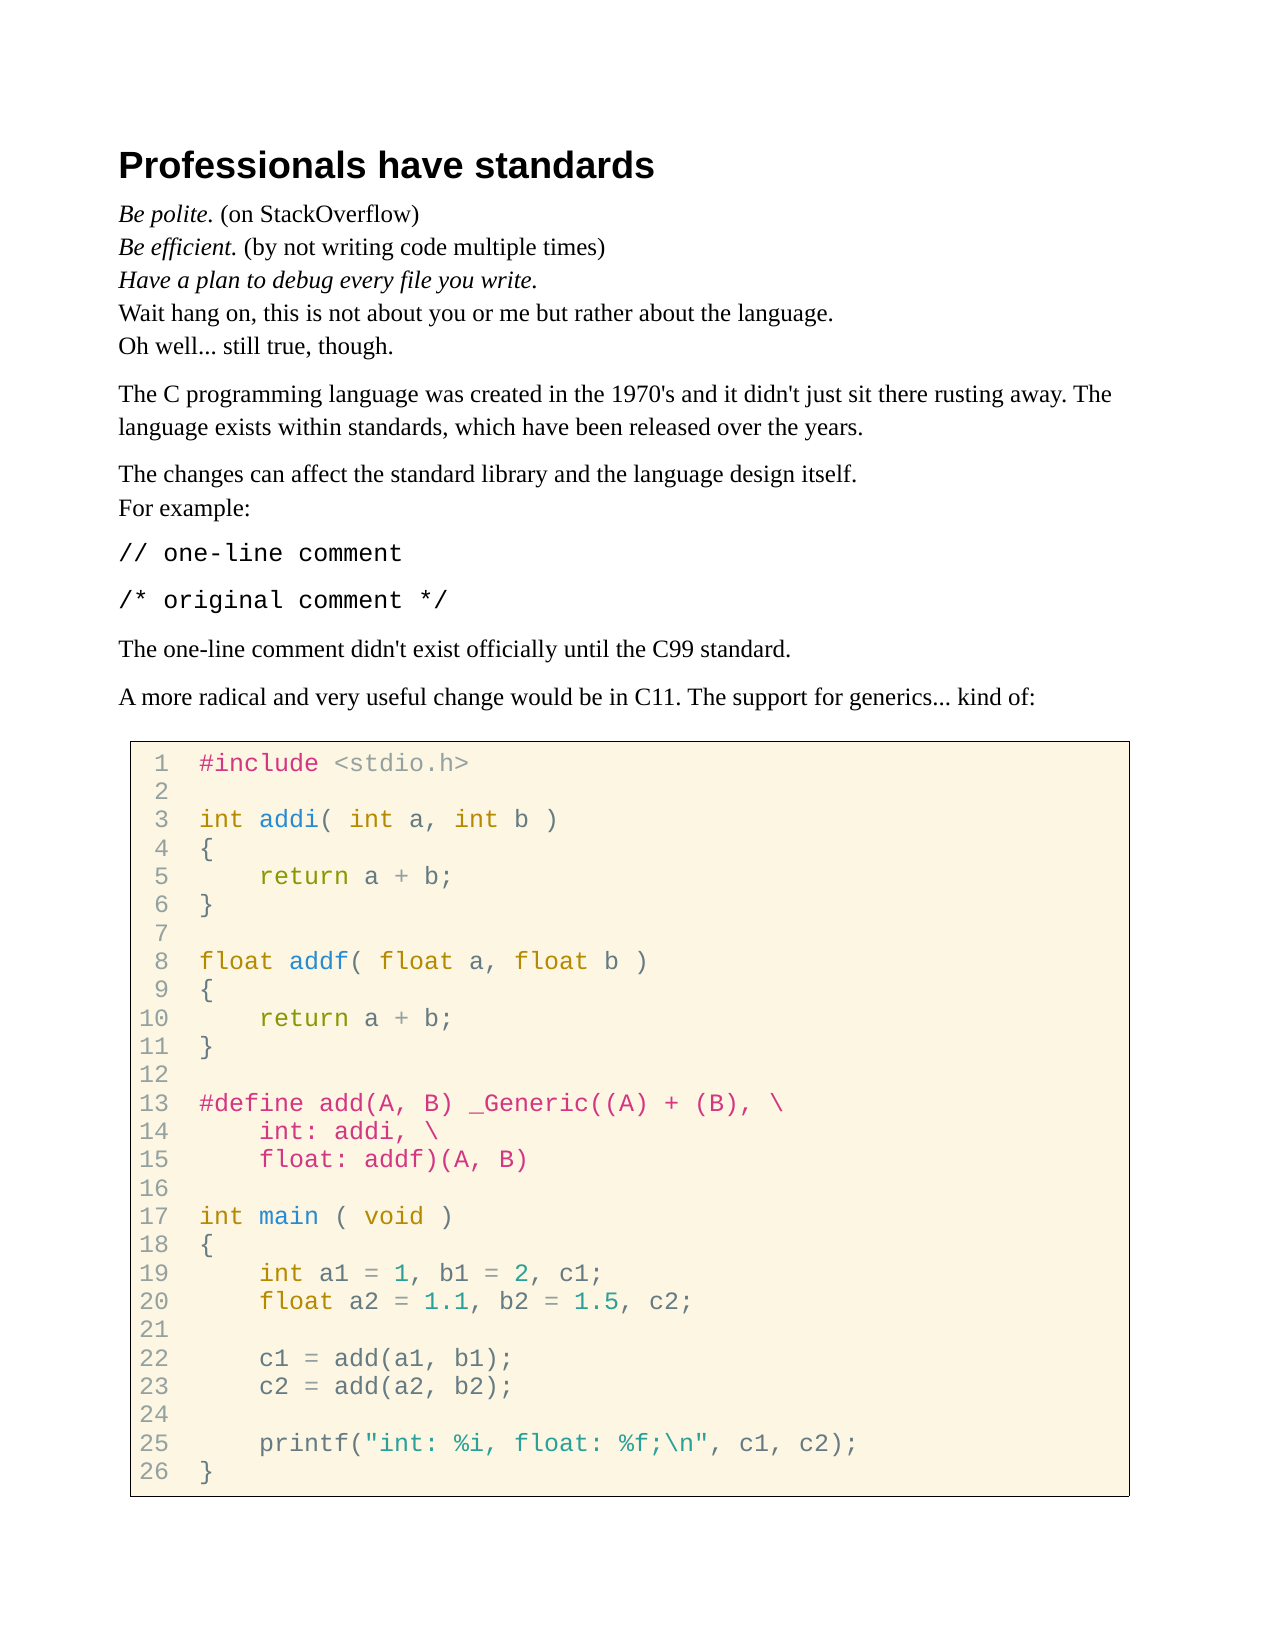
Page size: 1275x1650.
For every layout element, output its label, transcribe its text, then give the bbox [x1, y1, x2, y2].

text 11 } [139, 1034, 1120, 1062]
text // one-line comment [118, 540, 1157, 568]
text 17 int main ( void ) [139, 1204, 1120, 1232]
text Be polite. (on StackOverflow) Be efficient. (by not writing code multiple times) Have a plan to debug every file you write. Wait hang on, this is not about you or me but rather about the language. Oh well... still true, though. [118, 199, 1157, 360]
text 8 float addf( float a, float b ) [139, 949, 1120, 977]
text 5 return a + b; [139, 864, 1120, 892]
text 4 { [139, 835, 1120, 864]
text 24 [139, 1402, 1120, 1430]
text 23 c2 = add(a2, b2); [139, 1374, 1120, 1402]
text 26 } [139, 1459, 1120, 1487]
text The C programming language was created in the 1970's and it didn't just sit there rusting away. The language exists within standards, which have been released over the years. [118, 379, 1157, 441]
text 10 return a + b; [139, 1005, 1120, 1034]
text 16 [139, 1175, 1120, 1204]
text 18 { [139, 1232, 1120, 1260]
text 2 [139, 779, 1120, 807]
text The changes can affect the standard library and the language design itself. For example: [118, 459, 1157, 521]
text A more radical and very useful change would be in C11. The support for generics... kind of: [118, 682, 1157, 711]
text The one-line comment didn't exist officially until the C99 standard. [118, 634, 1157, 663]
text 6 } [139, 892, 1120, 920]
text 15 float: addf)(A, B) [139, 1147, 1120, 1175]
subtitle Professionals have standards [118, 143, 1157, 187]
text 13 #define add(A, B) _Generic((A) + (B), \ [139, 1090, 1120, 1119]
text 12 [139, 1062, 1120, 1090]
text 20 float a2 = 1.1, b2 = 1.5, c2; [139, 1289, 1120, 1317]
text 19 int a1 = 1, b1 = 2, c1; [139, 1260, 1120, 1289]
text 21 [139, 1317, 1120, 1345]
text 1 #include <stdio.h> [139, 750, 1120, 779]
text 14 int: addi, \ [139, 1119, 1120, 1147]
text 7 [139, 920, 1120, 949]
text 22 c1 = add(a1, b1); [139, 1345, 1120, 1374]
text 9 { [139, 977, 1120, 1005]
text /* original comment */ [118, 587, 1157, 616]
text 25 printf("int: %i, float: %f;\n", c1, c2); [139, 1430, 1120, 1459]
text 3 int addi( int a, int b ) [139, 807, 1120, 835]
